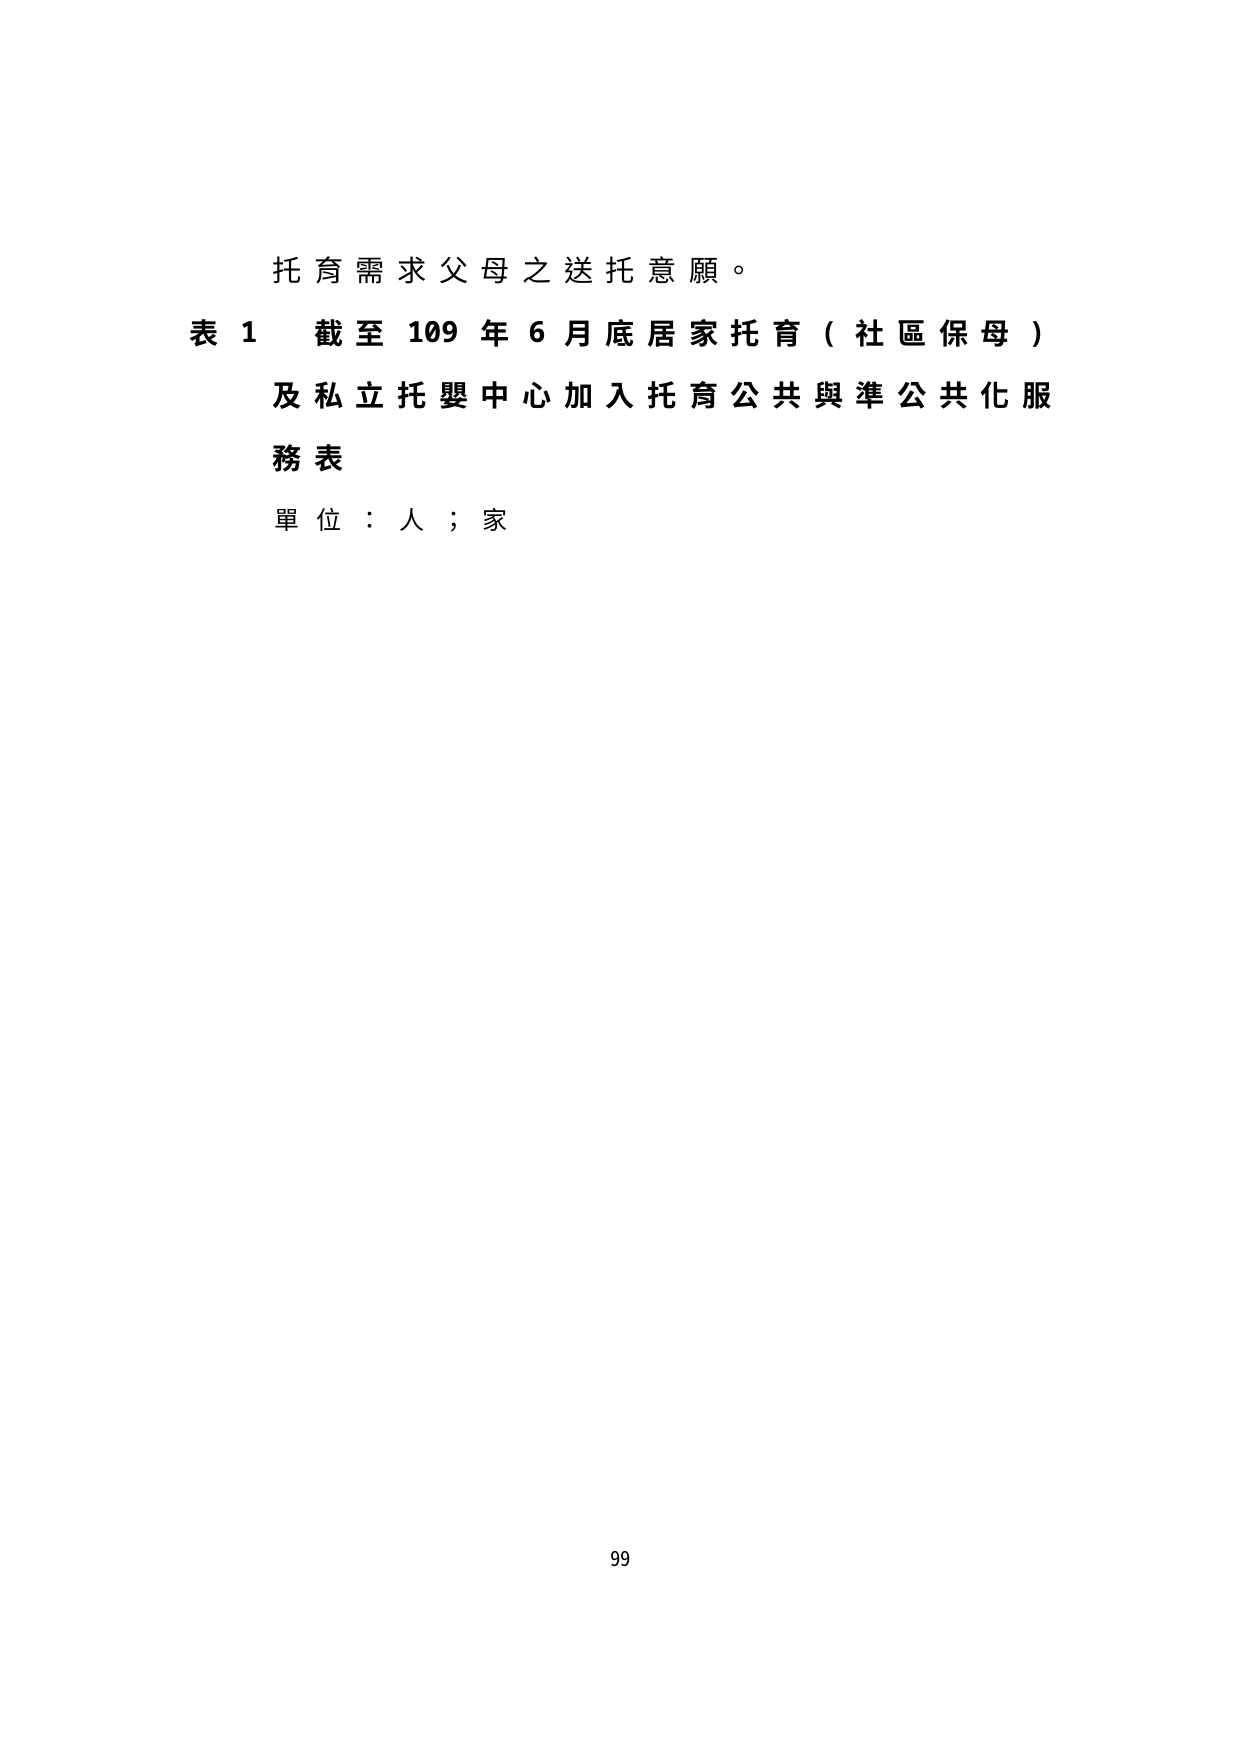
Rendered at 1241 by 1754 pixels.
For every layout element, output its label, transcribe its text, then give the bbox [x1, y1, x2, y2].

text 托育需求父母之送托意願。 [242, 227, 1058, 290]
text 表1 截至109年6月底居家托育(社區保母)及私立托嬰中心加入托育公共與準公共化服務表 單位：人；家 [183, 290, 1058, 540]
